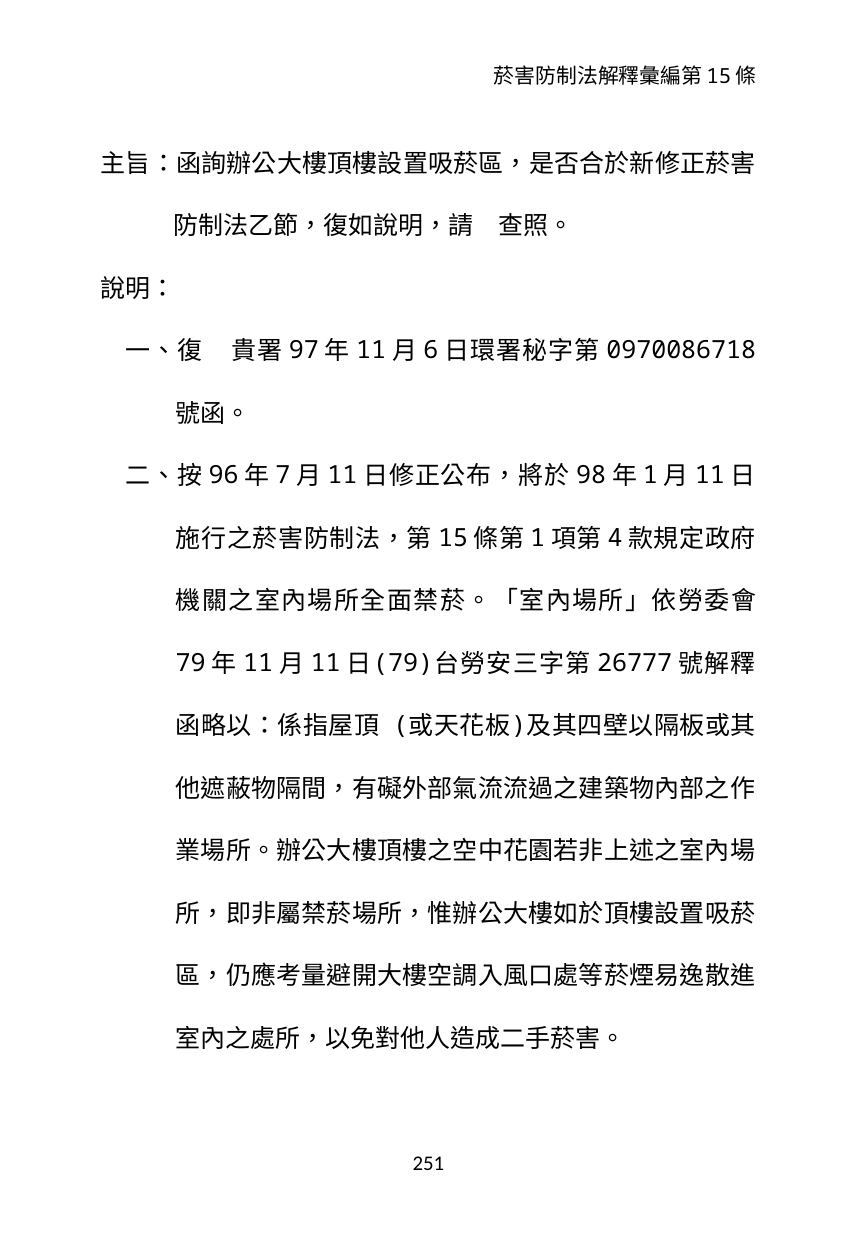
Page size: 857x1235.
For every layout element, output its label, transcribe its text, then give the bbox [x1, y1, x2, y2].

list 主旨：函詢辦公大樓頂樓設置吸菸區，是否合於新修正菸害防制法乙節，復如說明，請 查照。 [100, 119, 756, 244]
list 一、復 貴署97年11月6日環署秘字第0970086718號函。 [125, 307, 756, 432]
list 二、按96年7月11日修正公布，將於98年1月11日施行之菸害防制法，第15條第1項第4款規定政府機關之室內場所全面禁菸。「室內場所」依勞委會79年11月11日(79)台勞安三字第26777號解釋函略以：係指屋頂 (或天花板)及其四壁以隔板或其他遮蔽物隔間，有礙外部氣流流過之建築物內部之作業場所。辦公大樓頂樓之空中花園若非上述之室內場所，即非屬禁菸場所，惟辦公大樓如於頂樓設置吸菸區，仍應考量避開大樓空調入風口處等菸煙易逸散進室內之處所，以免對他人造成二手菸害。 [125, 432, 756, 1057]
list 說明： [100, 244, 756, 307]
